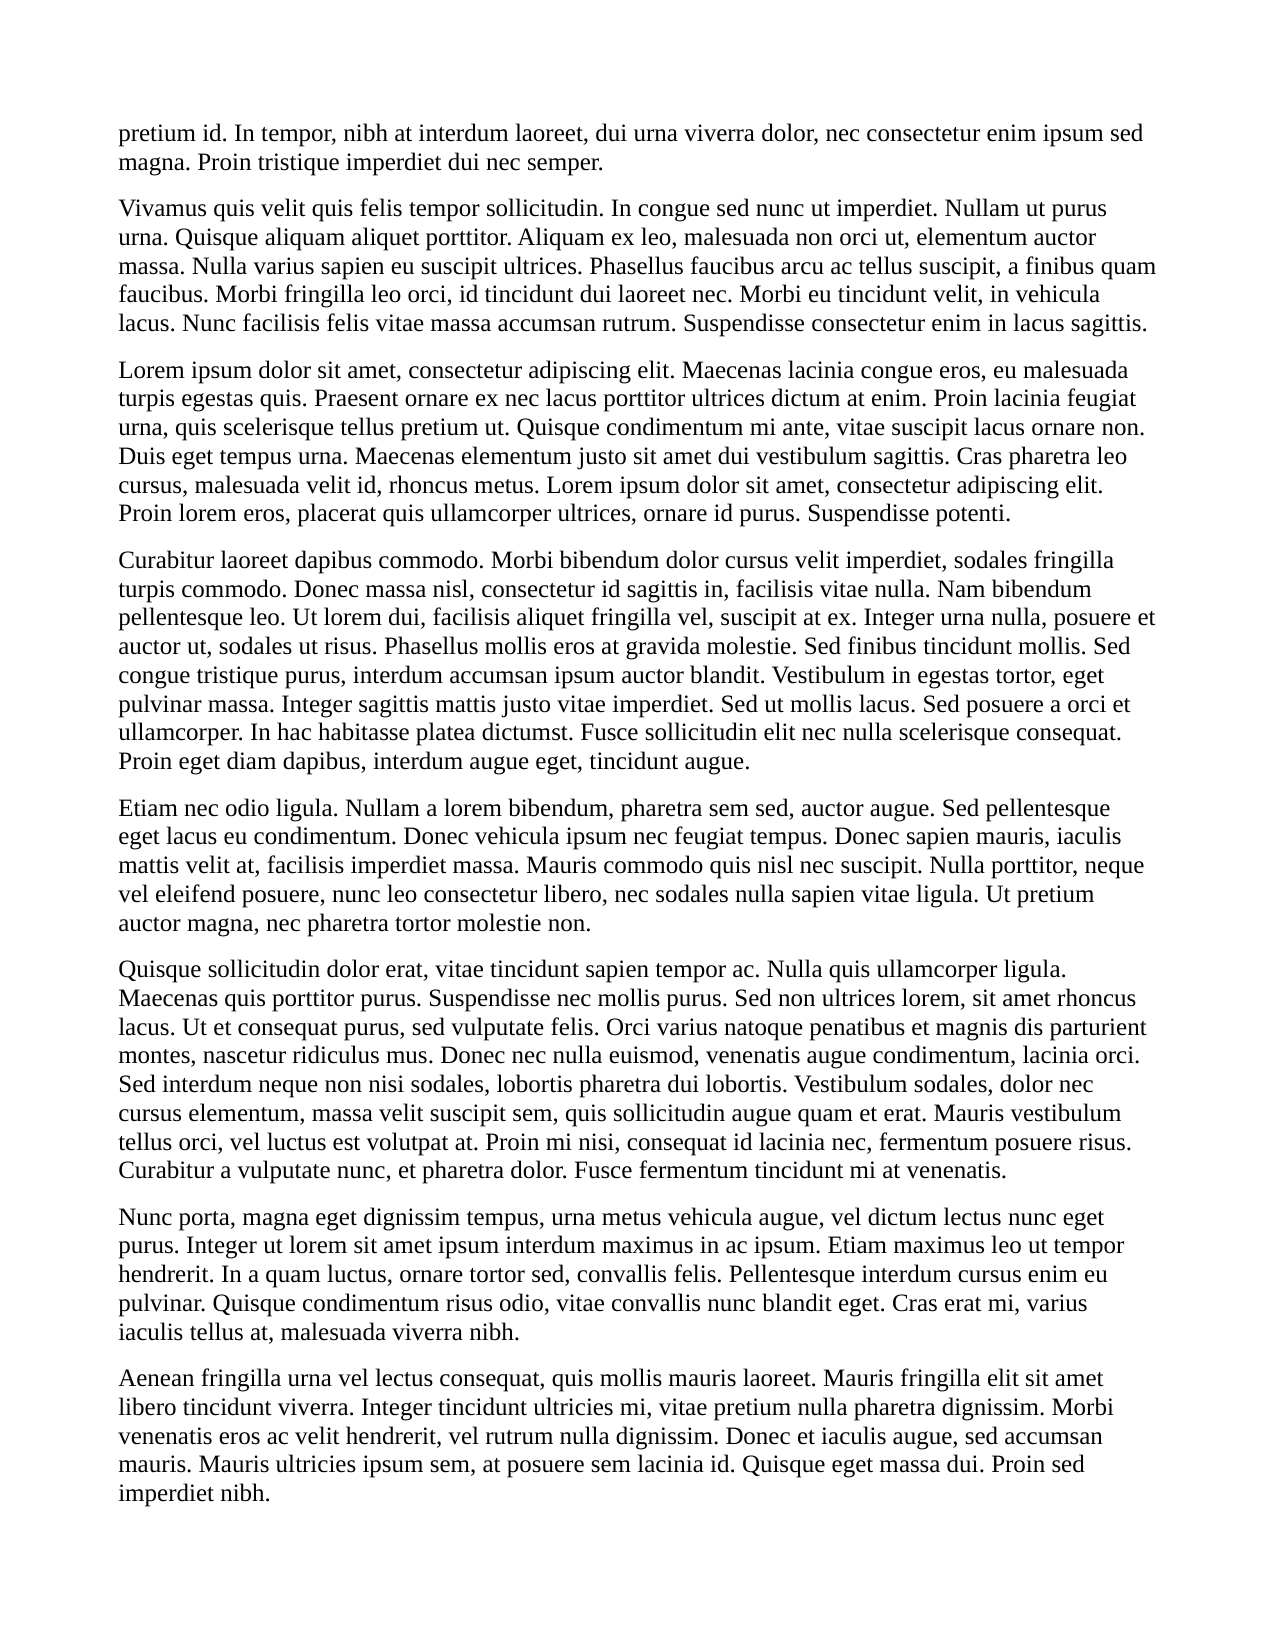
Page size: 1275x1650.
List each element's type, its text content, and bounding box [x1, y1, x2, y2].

text Curabitur laoreet dapibus commodo. Morbi bibendum dolor cursus velit imperdiet, sodales fringilla turpis commodo. Donec massa nisl, consectetur id sagittis in, facilisis vitae nulla. Nam bibendum pellentesque leo. Ut lorem dui, facilisis aliquet fringilla vel, suscipit at ex. Integer urna nulla, posuere et auctor ut, sodales ut risus. Phasellus mollis eros at gravida molestie. Sed finibus tincidunt mollis. Sed congue tristique purus, interdum accumsan ipsum auctor blandit. Vestibulum in egestas tortor, eget pulvinar massa. Integer sagittis mattis justo vitae imperdiet. Sed ut mollis lacus. Sed posuere a orci et ullamcorper. In hac habitasse platea dictumst. Fusce sollicitudin elit nec nulla scelerisque consequat. Proin eget diam dapibus, interdum augue eget, tincidunt augue. [118, 545, 1157, 775]
text Nunc porta, magna eget dignissim tempus, urna metus vehicula augue, vel dictum lectus nunc eget purus. Integer ut lorem sit amet ipsum interdum maximus in ac ipsum. Etiam maximus leo ut tempor hendrerit. In a quam luctus, ornare tortor sed, convallis felis. Pellentesque interdum cursus enim eu pulvinar. Quisque condimentum risus odio, vitae convallis nunc blandit eget. Cras erat mi, varius iaculis tellus at, malesuada viverra nibh. [118, 1202, 1157, 1346]
text Aenean fringilla urna vel lectus consequat, quis mollis mauris laoreet. Mauris fringilla elit sit amet libero tincidunt viverra. Integer tincidunt ultricies mi, vitae pretium nulla pharetra dignissim. Morbi venenatis eros ac velit hendrerit, vel rutrum nulla dignissim. Donec et iaculis augue, sed accumsan mauris. Mauris ultricies ipsum sem, at posuere sem lacinia id. Quisque eget massa dui. Proin sed imperdiet nibh. [118, 1363, 1157, 1507]
text Quisque sollicitudin dolor erat, vitae tincidunt sapien tempor ac. Nulla quis ullamcorper ligula. Maecenas quis porttitor purus. Suspendisse nec mollis purus. Sed non ultrices lorem, sit amet rhoncus lacus. Ut et consequat purus, sed vulputate felis. Orci varius natoque penatibus et magnis dis parturient montes, nascetur ridiculus mus. Donec nec nulla euismod, venenatis augue condimentum, lacinia orci. Sed interdum neque non nisi sodales, lobortis pharetra dui lobortis. Vestibulum sodales, dolor nec cursus elementum, massa velit suscipit sem, quis sollicitudin augue quam et erat. Mauris vestibulum tellus orci, vel luctus est volutpat at. Proin mi nisi, consequat id lacinia nec, fermentum posuere risus. Curabitur a vulputate nunc, et pharetra dolor. Fusce fermentum tincidunt mi at venenatis. [118, 954, 1157, 1184]
text pretium id. In tempor, nibh at interdum laoreet, dui urna viverra dolor, nec consectetur enim ipsum sed magna. Proin tristique imperdiet dui nec semper. [118, 118, 1157, 176]
text Vivamus quis velit quis felis tempor sollicitudin. In congue sed nunc ut imperdiet. Nullam ut purus urna. Quisque aliquam aliquet porttitor. Aliquam ex leo, malesuada non orci ut, elementum auctor massa. Nulla varius sapien eu suscipit ultrices. Phasellus faucibus arcu ac tellus suscipit, a finibus quam faucibus. Morbi fringilla leo orci, id tincidunt dui laoreet nec. Morbi eu tincidunt velit, in vehicula lacus. Nunc facilisis felis vitae massa accumsan rutrum. Suspendisse consectetur enim in lacus sagittis. [118, 193, 1157, 337]
text Etiam nec odio ligula. Nullam a lorem bibendum, pharetra sem sed, auctor augue. Sed pellentesque eget lacus eu condimentum. Donec vehicula ipsum nec feugiat tempus. Donec sapien mauris, iaculis mattis velit at, facilisis imperdiet massa. Mauris commodo quis nisl nec suscipit. Nulla porttitor, neque vel eleifend posuere, nunc leo consectetur libero, nec sodales nulla sapien vitae ligula. Ut pretium auctor magna, nec pharetra tortor molestie non. [118, 793, 1157, 936]
text Lorem ipsum dolor sit amet, consectetur adipiscing elit. Maecenas lacinia congue eros, eu malesuada turpis egestas quis. Praesent ornare ex nec lacus porttitor ultrices dictum at enim. Proin lacinia feugiat urna, quis scelerisque tellus pretium ut. Quisque condimentum mi ante, vitae suscipit lacus ornare non. Duis eget tempus urna. Maecenas elementum justo sit amet dui vestibulum sagittis. Cras pharetra leo cursus, malesuada velit id, rhoncus metus. Lorem ipsum dolor sit amet, consectetur adipiscing elit. Proin lorem eros, placerat quis ullamcorper ultrices, ornare id purus. Suspendisse potenti. [118, 355, 1157, 527]
